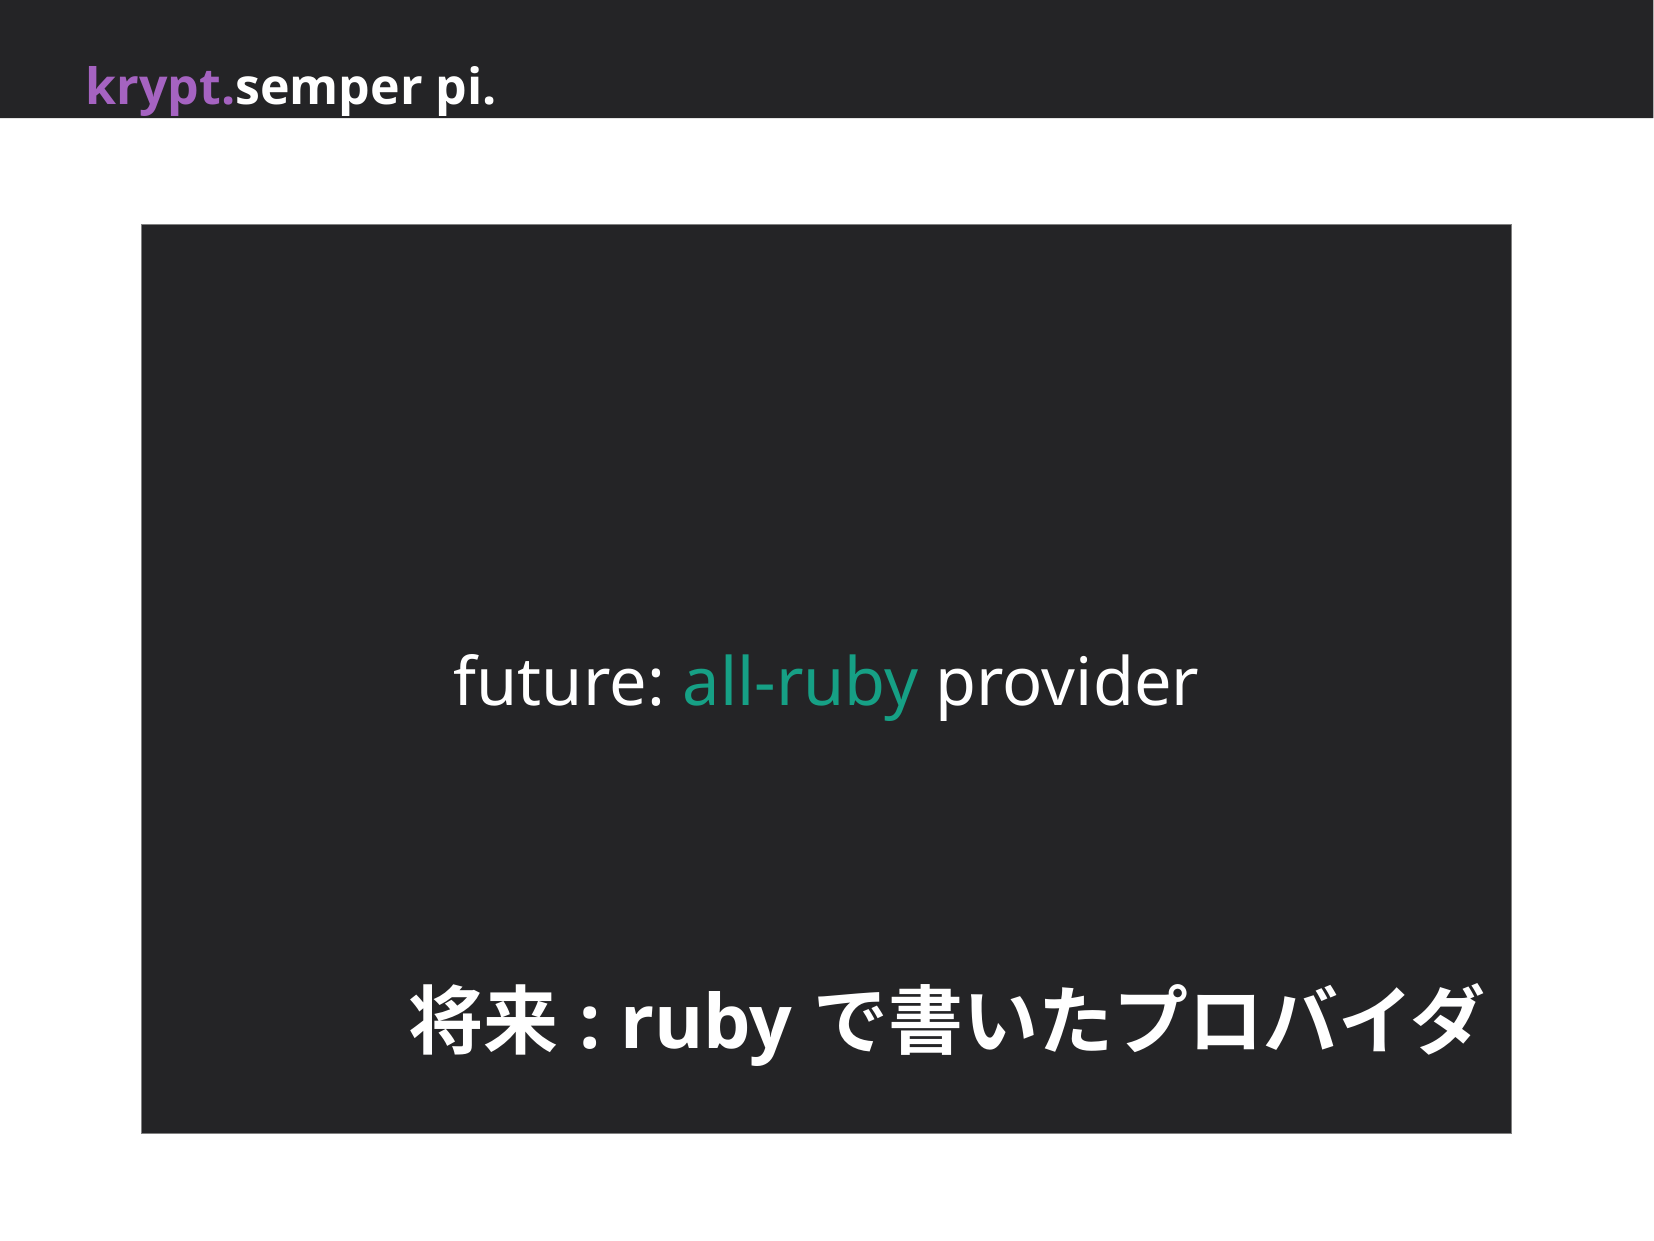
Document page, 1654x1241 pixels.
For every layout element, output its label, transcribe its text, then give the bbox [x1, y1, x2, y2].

text_box future: all-ruby provider [141, 224, 1512, 1134]
text_box 将来: rubyで書いたプロバイダ [153, 909, 1501, 1123]
text_box [0, 0, 1654, 119]
text_box krypt.semper pi. [70, 43, 544, 119]
